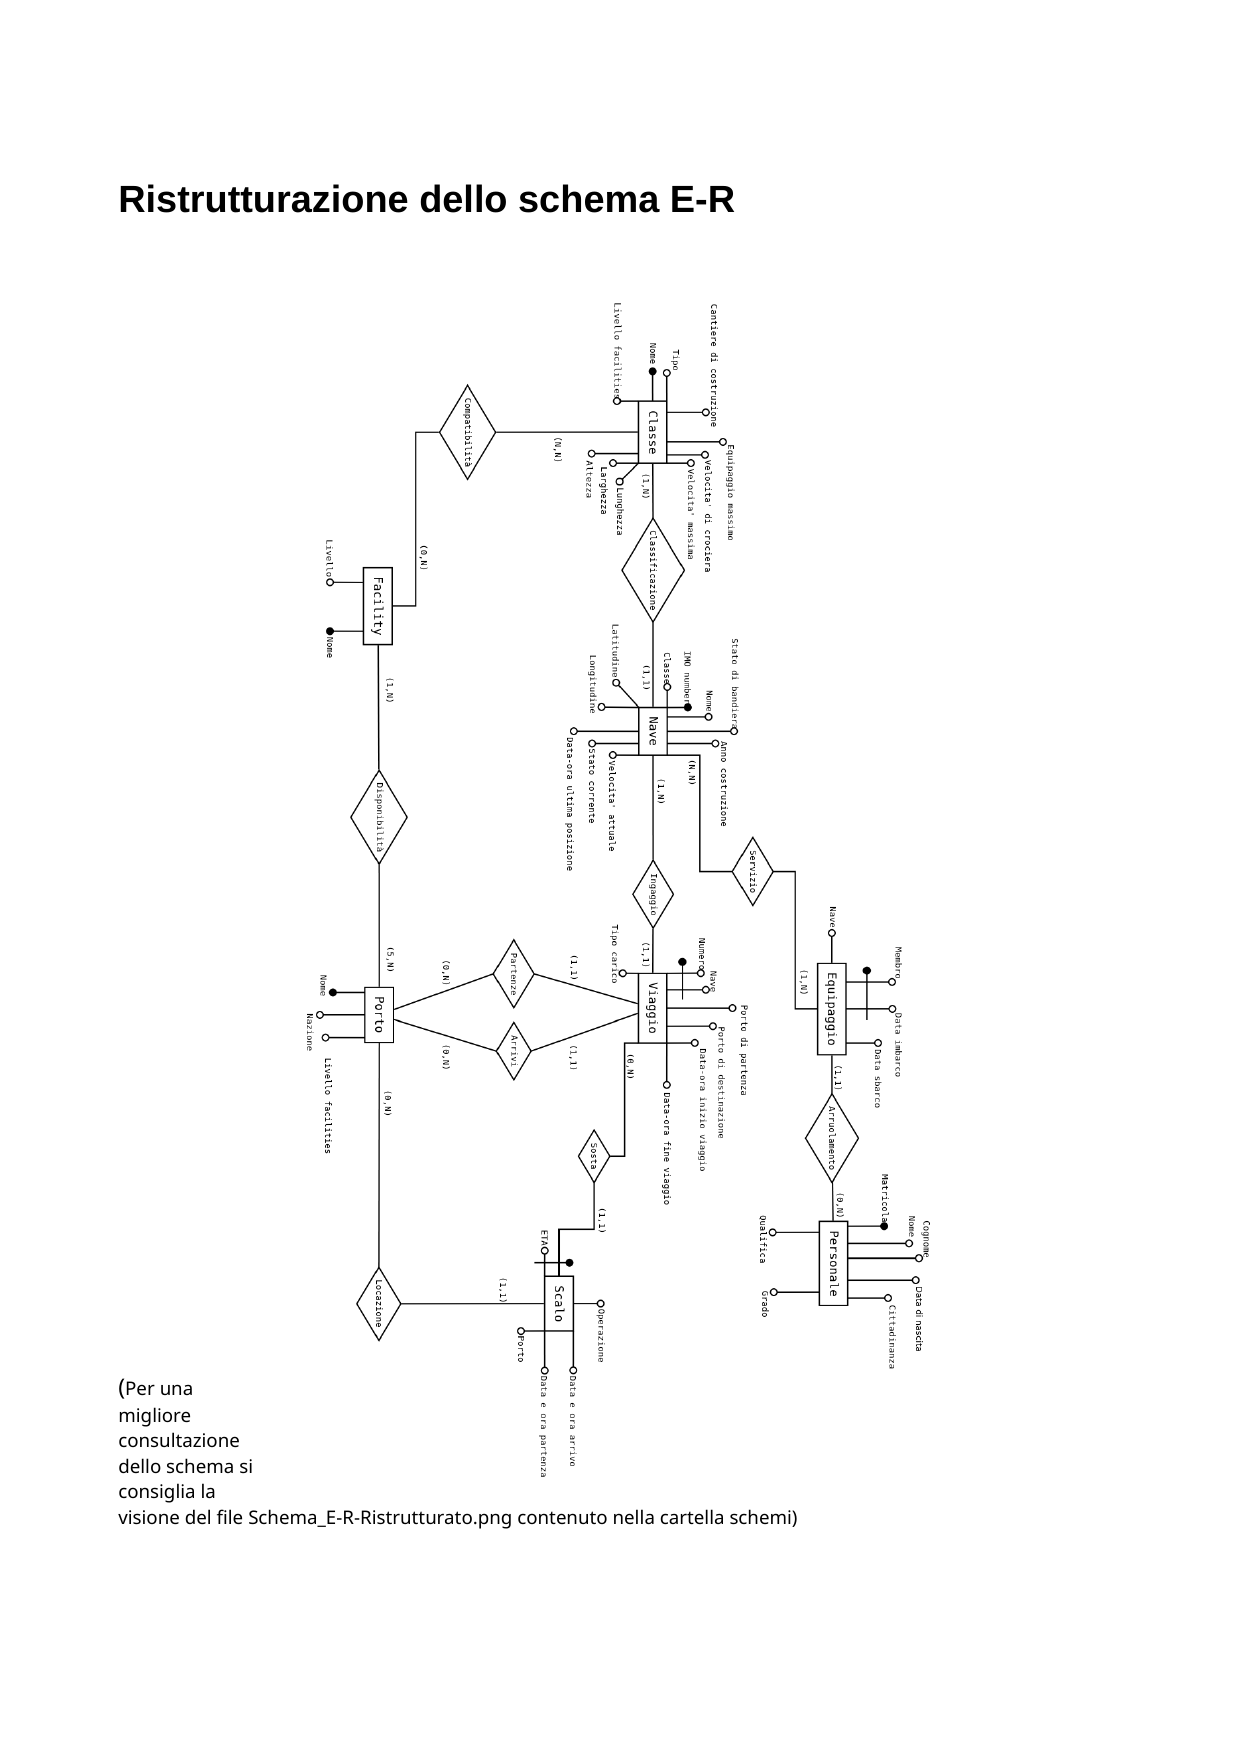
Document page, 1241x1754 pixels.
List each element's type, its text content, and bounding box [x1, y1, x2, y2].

text (Per una migliore consultazione dello schema si consiglia la visione del file Schema_E-R-Ristrutturato.png contenuto nella cartella schemi) [118, 1371, 1122, 1529]
picture [253, 232, 987, 1494]
subtitle Ristrutturazione dello schema E-R [118, 176, 1122, 220]
